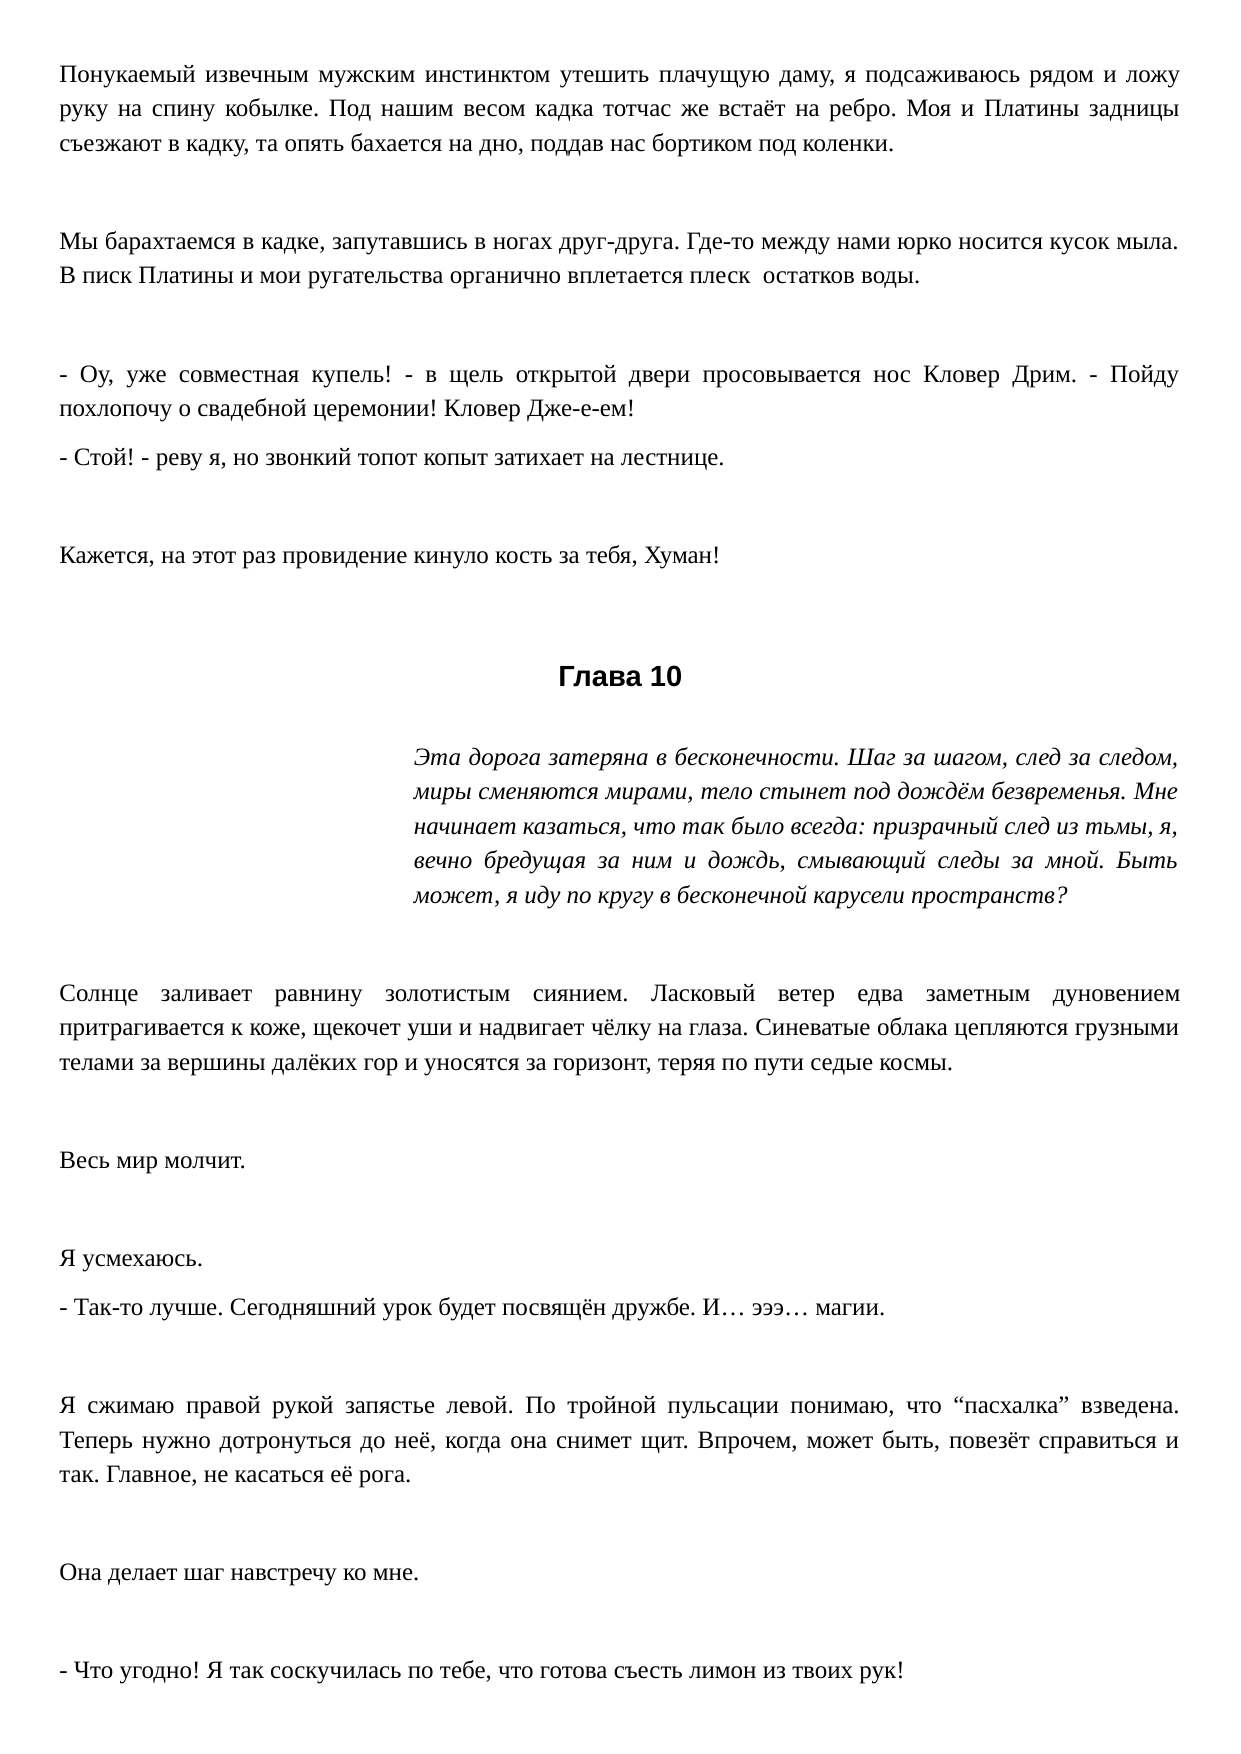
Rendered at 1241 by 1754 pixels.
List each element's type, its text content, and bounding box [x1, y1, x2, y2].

subtitle Глава 10 [59, 659, 1181, 693]
text Понукаемый извечным мужским инстинктом утешить плачущую даму, я подсаживаюсь рядом и ложу руку на спину кобылке. Под нашим весом кадка тотчас же встаёт на ребро. Моя и Платины задницы съезжают в кадку, та опять бахается на дно, поддав нас бортиком под коленки. [59, 59, 1181, 157]
text Эта дорога затеряна в бесконечности. Шаг за шагом, след за следом, миры сменяются мирами, тело стынет под дождём безвременья. Мне начинает казаться, что так было всегда: призрачный след из тьмы, я, вечно бредущая за ним и дождь, смывающий следы за мной. Быть может, я иду по кругу в бесконечной карусели пространств? [414, 742, 1181, 909]
text Она делает шаг навстречу ко мне. [59, 1557, 1181, 1586]
text Кажется, на этот раз провидение кинуло кость за тебя, Хуман! [59, 540, 1181, 569]
text Весь мир молчит. [59, 1145, 1181, 1174]
text Мы барахтаемся в кадке, запутавшись в ногах друг-друга. Где-то между нами юрко носится кусок мыла. В писк Платины и мои ругательства органично вплетается плеск остатков воды. [59, 226, 1181, 289]
text - Что угодно! Я так соскучилась по тебе, что готова съесть лимон из твоих рук! [59, 1656, 1181, 1684]
text Я усмехаюсь. [59, 1243, 1181, 1272]
text Солнце заливает равнину золотистым сиянием. Ласковый ветер едва заметным дуновением притрагивается к коже, щекочет уши и надвигает чёлку на глаза. Синеватые облака цепляются грузными телами за вершины далёких гор и уносятся за горизонт, теряя по пути седые космы. [59, 978, 1181, 1076]
text - Стой! - реву я, но звонкий топот копыт затихает на лестнице. [59, 442, 1181, 471]
text - Так-то лучше. Сегодняшний урок будет посвящён дружбе. И… эээ… магии. [59, 1292, 1181, 1321]
text - Оу, уже совместная купель! - в щель открытой двери просовывается нос Кловер Дрим. - Пойду похлопочу о свадебной церемонии! Кловер Дже-е-ем! [59, 359, 1181, 422]
text Я сжимаю правой рукой запястье левой. По тройной пульсации понимаю, что “пасхалка” взведена. Теперь нужно дотронуться до неё, когда она снимет щит. Впрочем, может быть, повезёт справиться и так. Главное, не касаться её рога. [59, 1390, 1181, 1488]
